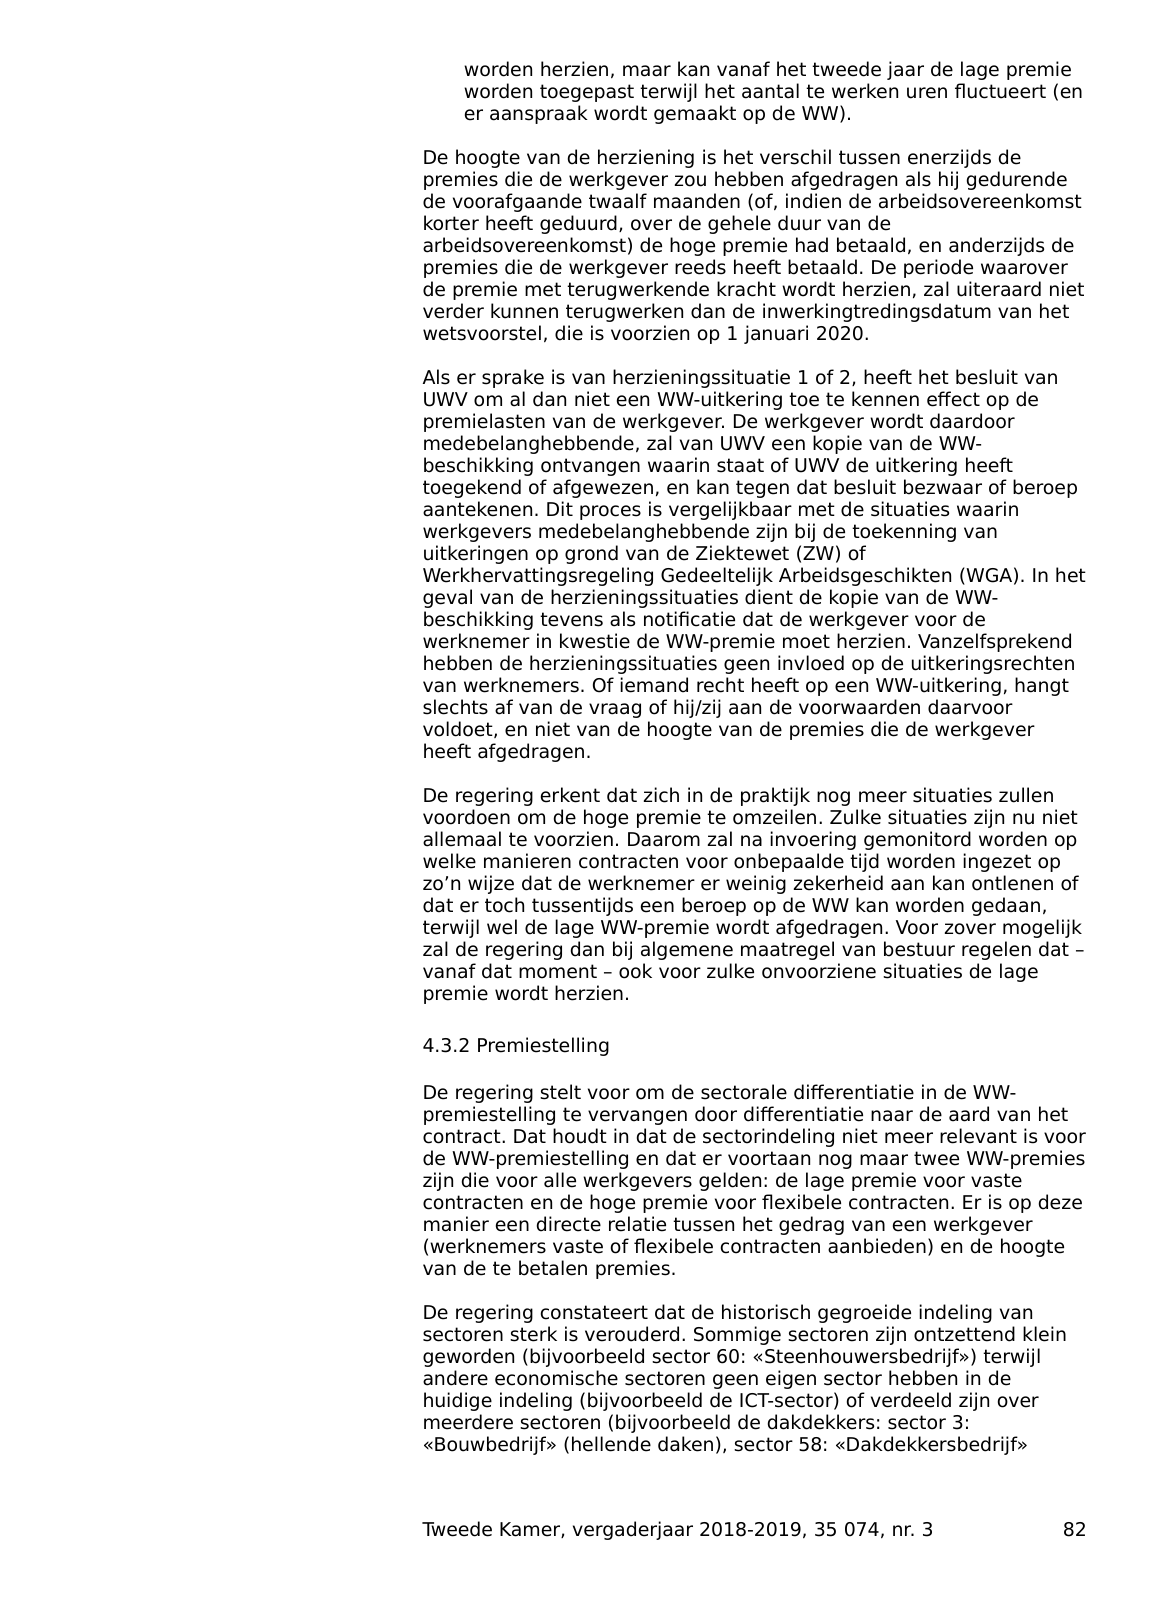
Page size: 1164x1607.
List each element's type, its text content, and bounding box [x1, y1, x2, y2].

text De regering erkent dat zich in de praktijk nog meer situaties zullen voordoen om de hoge premie te omzeilen. Zulke situaties zijn nu niet allemaal te voorzien. Daarom zal na invoering gemonitord worden op welke manieren contracten voor onbepaalde tijd worden ingezet op zo’n wijze dat de werknemer er weinig zekerheid aan kan ontlenen of dat er toch tussentijds een beroep op de WW kan worden gedaan, terwijl wel de lage WW-premie wordt afgedragen. Voor zover mogelijk zal de regering dan bij algemene maatregel van bestuur regelen dat – vanaf dat moment – ook voor zulke onvoorziene situaties de lage premie wordt herzien. [422, 785, 1087, 1005]
text De regering stelt voor om de sectorale differentiatie in de WW-premiestelling te vervangen door differentiatie naar de aard van het contract. Dat houdt in dat de sectorindeling niet meer relevant is voor de WW-premiestelling en dat er voortaan nog maar twee WW-premies zijn die voor alle werkgevers gelden: de lage premie voor vaste contracten en de hoge premie voor flexibele contracten. Er is op deze manier een directe relatie tussen het gedrag van een werkgever (werknemers vaste of flexibele contracten aanbieden) en de hoogte van de te betalen premies. [422, 1082, 1087, 1279]
text Als er sprake is van herzieningssituatie 1 of 2, heeft het besluit van UWV om al dan niet een WW-uitkering toe te kennen effect op de premielasten van de werkgever. De werkgever wordt daardoor medebelanghebbende, zal van UWV een kopie van de WW-beschikking ontvangen waarin staat of UWV de uitkering heeft toegekend of afgewezen, en kan tegen dat besluit bezwaar of beroep aantekenen. Dit proces is vergelijkbaar met de situaties waarin werkgevers medebelanghebbende zijn bij de toekenning van uitkeringen op grond van de Ziektewet (ZW) of Werkhervattingsregeling Gedeeltelijk Arbeidsgeschikten (WGA). In het geval van de herzieningssituaties dient de kopie van de WW-beschikking tevens als notificatie dat de werkgever voor de werknemer in kwestie de WW-premie moet herzien. Vanzelfsprekend hebben de herzieningssituaties geen invloed op de uitkeringsrechten van werknemers. Of iemand recht heeft op een WW-uitkering, hangt slechts af van de vraag of hij/zij aan de voorwaarden daarvoor voldoet, en niet van de hoogte van de premies die de werkgever heeft afgedragen. [422, 367, 1087, 763]
text De regering constateert dat de historisch gegroeide indeling van sectoren sterk is verouderd. Sommige sectoren zijn ontzettend klein geworden (bijvoorbeeld sector 60: «Steenhouwersbedrijf») terwijl andere economische sectoren geen eigen sector hebben in de huidige indeling (bijvoorbeeld de ICT-sector) of verdeeld zijn over meerdere sectoren (bijvoorbeeld de dakdekkers: sector 3: «Bouwbedrijf» (hellende daken), sector 58: «Dakdekkersbedrijf» [422, 1302, 1087, 1456]
text worden herzien, maar kan vanaf het tweede jaar de lage premie worden toegepast terwijl het aantal te werken uren fluctueert (en er aanspraak wordt gemaakt op de WW). [464, 59, 1087, 125]
subtitle 4.3.2 Premiestelling [422, 1035, 1087, 1057]
text De hoogte van de herziening is het verschil tussen enerzijds de premies die de werkgever zou hebben afgedragen als hij gedurende de voorafgaande twaalf maanden (of, indien de arbeidsovereenkomst korter heeft geduurd, over de gehele duur van de arbeidsovereenkomst) de hoge premie had betaald, en anderzijds de premies die de werkgever reeds heeft betaald. De periode waarover de premie met terugwerkende kracht wordt herzien, zal uiteraard niet verder kunnen terugwerken dan de inwerkingtredingsdatum van het wetsvoorstel, die is voorzien op 1 januari 2020. [422, 147, 1087, 345]
